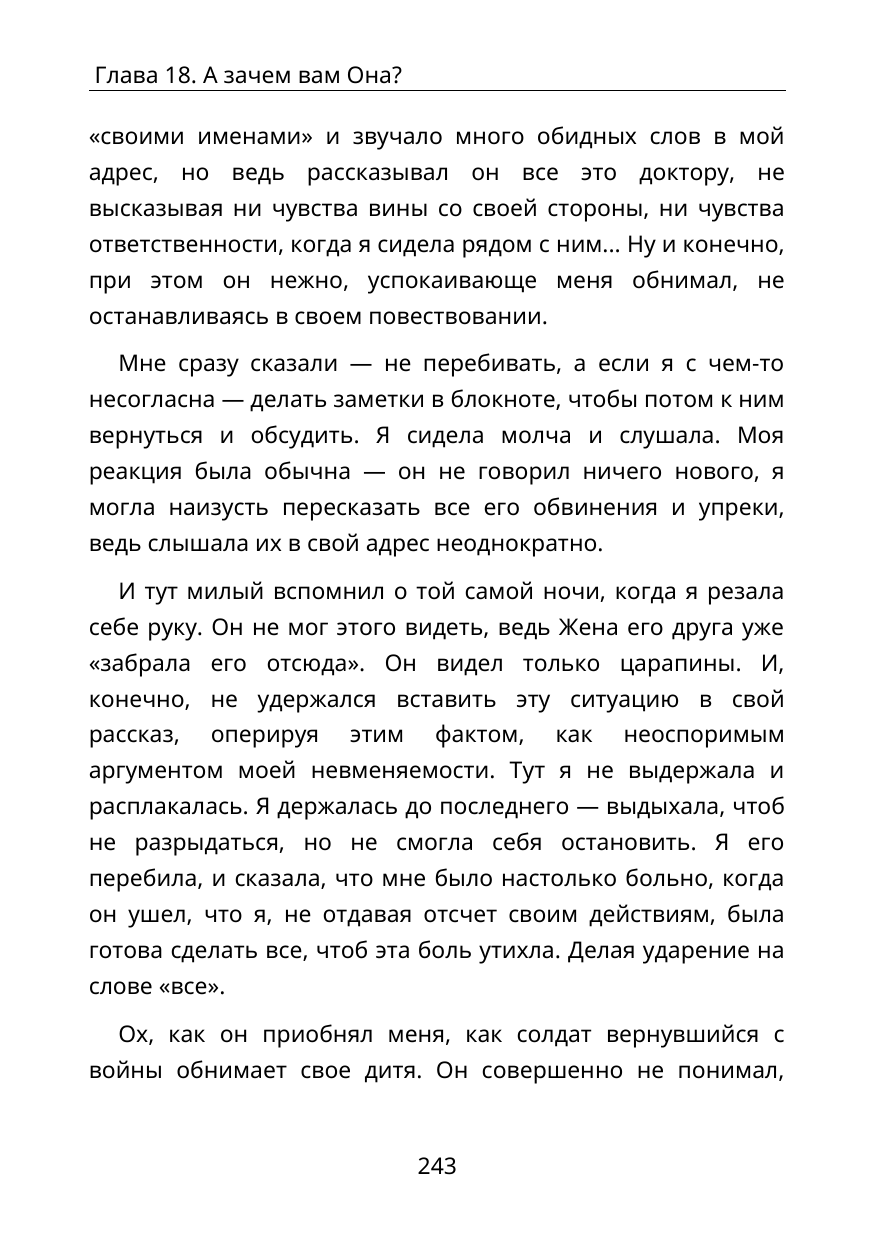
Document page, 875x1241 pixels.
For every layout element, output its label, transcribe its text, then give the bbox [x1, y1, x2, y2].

text Мне сразу сказали — не перебивать, а если я с чем-то несогласна — делать заметки в блокноте, чтобы потом к ним вернуться и обсудить. Я сидела молча и слушала. Моя реакция была обычна — он не говорил ничего нового, я могла наизусть пересказать все его обвинения и упреки, ведь слышала их в свой адрес неоднократно. [88, 347, 786, 558]
text И тут милый вспомнил о той самой ночи, когда я резала себе руку. Он не мог этого видеть, ведь Жена его друга уже «забрала его отсюда». Он видел только царапины. И, конечно, не удержался вставить эту ситуацию в свой рассказ, оперируя этим фактом, как неоспоримым аргументом моей невменяемости. Тут я не выдержала и расплакалась. Я держалась до последнего — выдыхала, чтоб не разрыдаться, но не смогла себя остановить. Я его перебила, и сказала, что мне было настолько больно, когда он ушел, что я, не отдавая отсчет своим действиям, была готова сделать все, чтоб эта боль утихла. Делая ударение на слове «все». [88, 575, 786, 1001]
text «своими именами» и звучало много обидных слов в мой адрес, но ведь рассказывал он все это доктору, не высказывая ни чувства вины со своей стороны, ни чувства ответственности, когда я сидела рядом с ним... Ну и конечно, при этом он нежно, успокаивающе меня обнимал, не останавливаясь в своем повествовании. [88, 120, 786, 331]
text Ох, как он приобнял меня, как солдат вернувшийся с войны обнимает свое дитя. Он совершенно не понимал, [88, 1018, 786, 1085]
